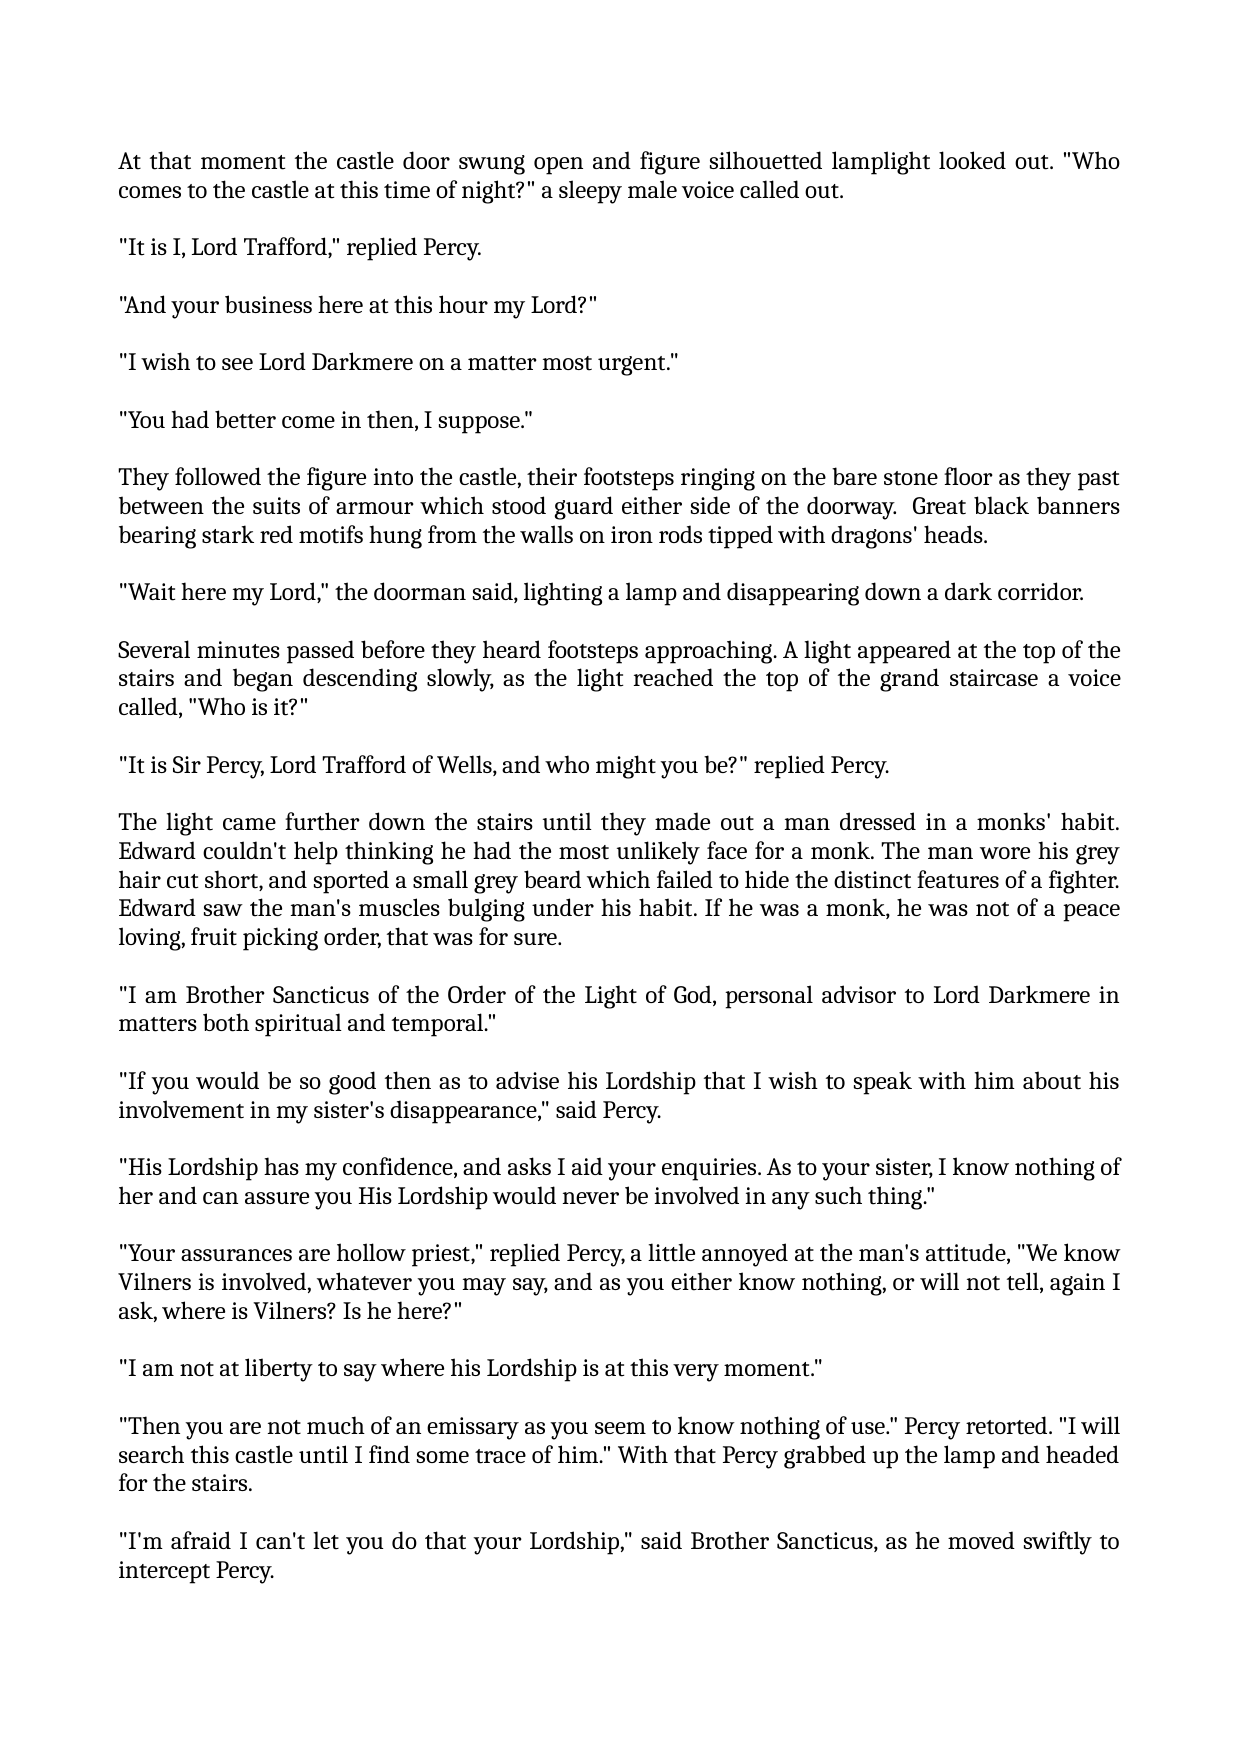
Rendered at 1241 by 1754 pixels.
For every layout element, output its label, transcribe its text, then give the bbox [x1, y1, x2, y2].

text "His Lordship has my confidence, and asks I aid your enquiries. As to your sister, I know nothing of her and can assure you His Lordship would never be involved in any such thing." [118, 1153, 1122, 1211]
text "It is Sir Percy, Lord Trafford of Wells, and who might you be?" replied Percy. [118, 751, 1122, 779]
text "I'm afraid I can't let you do that your Lordship," said Brother Sancticus, as he moved swiftly to intercept Percy. [118, 1527, 1122, 1584]
text "Your assurances are hollow priest," replied Percy, a little annoyed at the man's attitude, "We know Vilners is involved, whatever you may say, and as you either know nothing, or will not tell, again I ask, where is Vilners? Is he here?" [118, 1239, 1122, 1326]
text "I am not at liberty to say where his Lordship is at this very moment." [118, 1354, 1122, 1383]
text "I am Brother Sancticus of the Order of the Light of God, personal advisor to Lord Darkmere in matters both spiritual and temporal." [118, 981, 1122, 1038]
text "And your business here at this hour my Lord?" [118, 291, 1122, 319]
text "I wish to see Lord Darkmere on a matter most urgent." [118, 348, 1122, 377]
text "It is I, Lord Trafford," replied Percy. [118, 233, 1122, 262]
text "Then you are not much of an emissary as you seem to know nothing of use." Percy retorted. "I will search this castle until I find some trace of him." With that Percy grabbed up the lamp and headed for the stairs. [118, 1412, 1122, 1498]
text "You had better come in then, I suppose." [118, 406, 1122, 434]
text At that moment the castle door swung open and figure silhouetted lamplight looked out. "Who comes to the castle at this time of night?" a sleepy male voice called out. [118, 147, 1122, 204]
text The light came further down the stairs until they made out a man dressed in a monks' habit. Edward couldn't help thinking he had the most unlikely face for a monk. The man wore his grey hair cut short, and sported a small grey beard which failed to hide the distinct features of a fighter. Edward saw the man's muscles bulging under his habit. If he was a monk, he was not of a peace loving, fruit picking order, that was for sure. [118, 808, 1122, 952]
text "Wait here my Lord," the doorman said, lighting a lamp and disappearing down a dark corridor. [118, 578, 1122, 607]
text "If you would be so good then as to advise his Lordship that I wish to speak with him about his involvement in my sister's disappearance," said Percy. [118, 1067, 1122, 1124]
text Several minutes passed before they heard footsteps approaching. A light appeared at the top of the stairs and began descending slowly, as the light reached the top of the grand staircase a voice called, "Who is it?" [118, 636, 1122, 722]
text They followed the figure into the castle, their footsteps ringing on the bare stone floor as they past between the suits of armour which stood guard either side of the doorway. Great black banners bearing stark red motifs hung from the walls on iron rods tipped with dragons' heads. [118, 463, 1122, 549]
